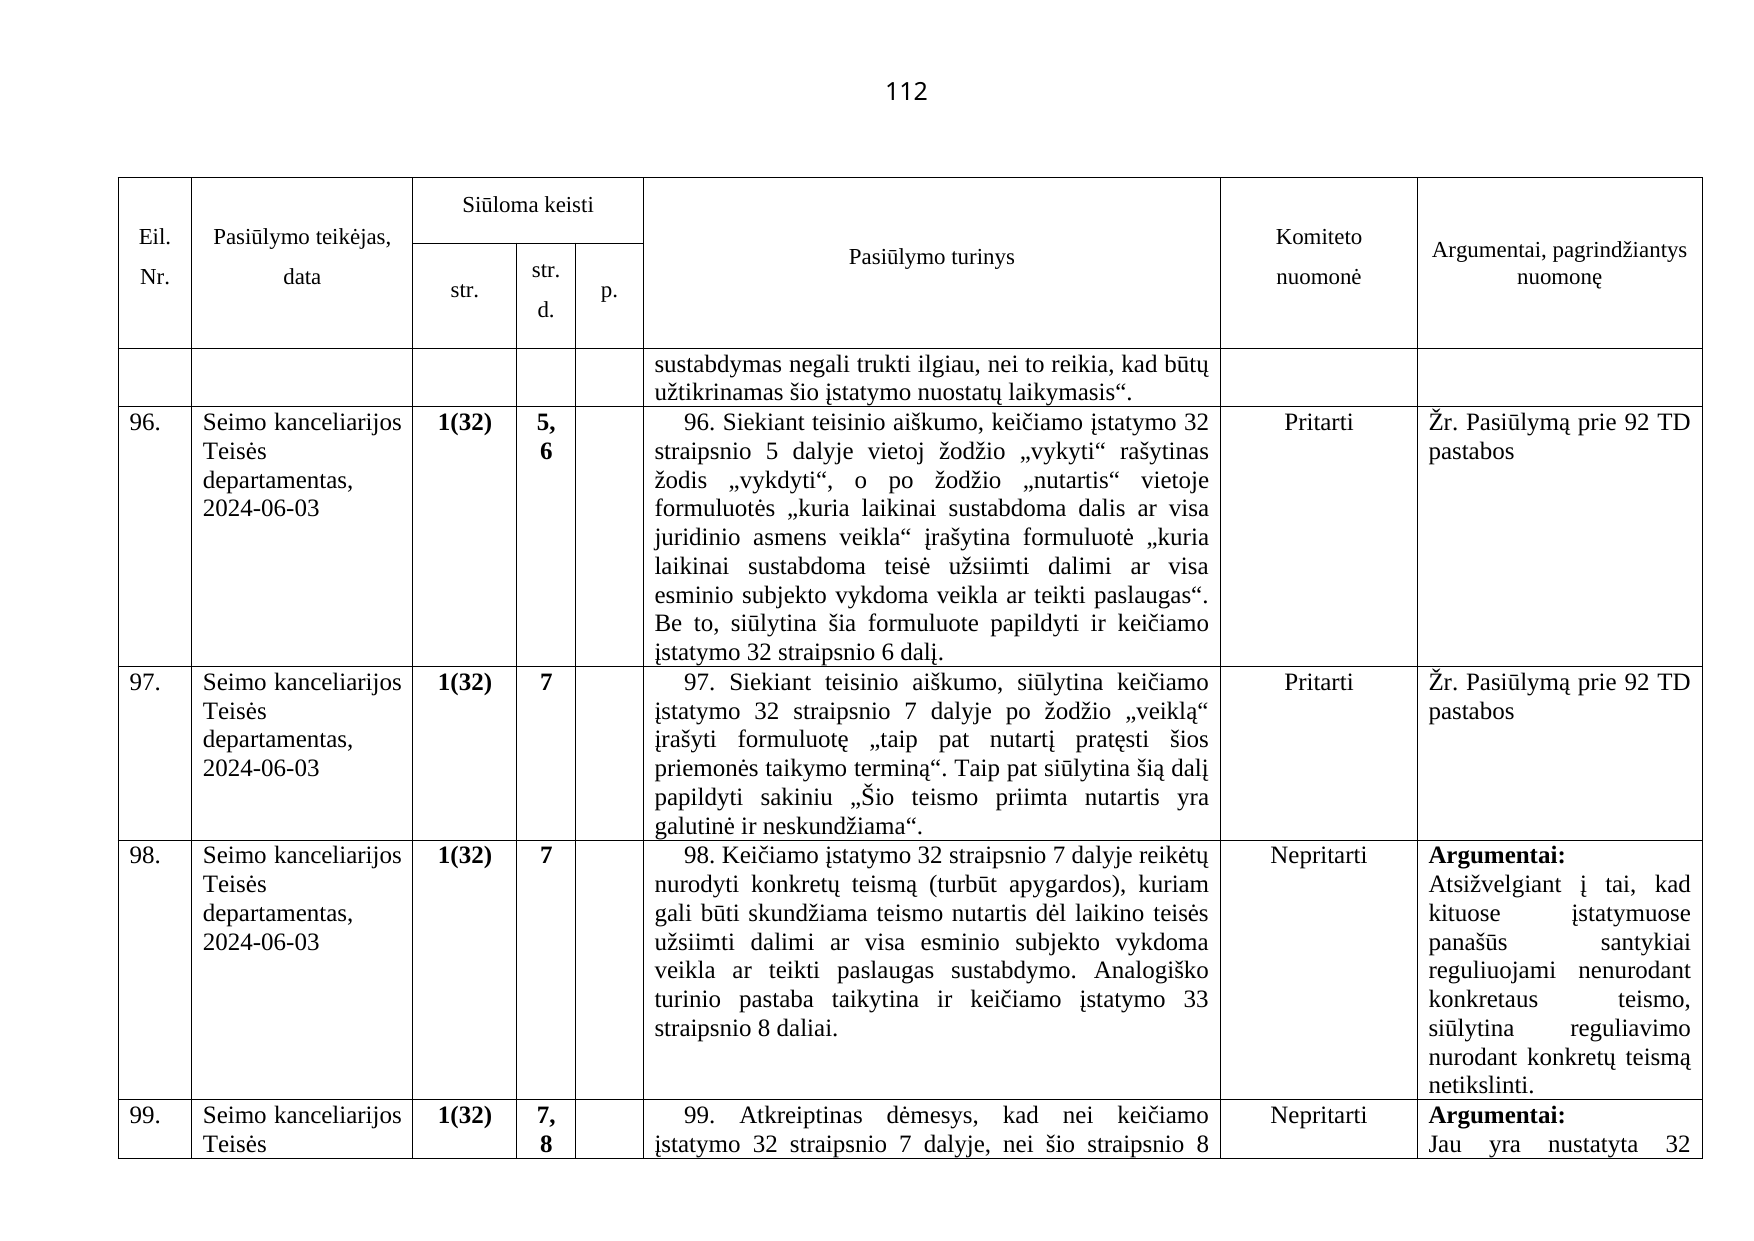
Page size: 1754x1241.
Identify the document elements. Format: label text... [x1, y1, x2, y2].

table_cell [576, 407, 643, 666]
table_cell 99. [119, 1100, 191, 1158]
table_cell [576, 841, 643, 1099]
table_cell 97. [119, 667, 191, 839]
table_cell 98. [119, 841, 191, 1099]
table_header Eil. Nr. [119, 178, 191, 348]
table_cell 99. Atkreiptinas dėmesys, kad nei keičiamo įstatymo 32 straipsnio 7 dalyje, nei šio straipsnio 8 [644, 1100, 1220, 1158]
table_cell Argumentai: Jau yra nustatyta 32 [1418, 1100, 1702, 1158]
table_cell Seimo kanceliarijos Teisės departamentas, 2024-06-03 [192, 407, 412, 666]
table_cell Nepritarti [1221, 841, 1417, 1099]
table_cell 7, 8 [517, 1100, 575, 1158]
table_header Argumentai, pagrindžiantys nuomonę [1418, 178, 1702, 348]
table_cell 1(32) [413, 667, 516, 839]
table_header Komiteto nuomonė [1221, 178, 1417, 348]
table_header Pasiūlymo turinys [644, 178, 1220, 348]
table_cell 98. Keičiamo įstatymo 32 straipsnio 7 dalyje reikėtų nurodyti konkretų teismą (turbūt apygardos), kuriam gali būti skundžiama teismo nutartis dėl laikino teisės užsiimti dalimi ar visa esminio subjekto vykdoma veikla ar teikti paslaugas sustabdymo. Analogiško turinio pastaba taikytina ir keičiamo įstatymo 33 straipsnio 8 daliai. [644, 841, 1220, 1099]
table_cell [576, 349, 643, 406]
table_cell str. [413, 244, 516, 348]
table_cell Seimo kanceliarijos Teisės departamentas, 2024-06-03 [192, 667, 412, 839]
table_cell 96. Siekiant teisinio aiškumo, keičiamo įstatymo 32 straipsnio 5 dalyje vietoj žodžio „vykyti“ rašytinas žodis „vykdyti“, o po žodžio „nutartis“ vietoje formuluotės „kuria laikinai sustabdoma dalis ar visa juridinio asmens veikla“ įrašytina formuluotė „kuria laikinai sustabdoma teisė užsiimti dalimi ar visa esminio subjekto vykdoma veikla ar teikti paslaugas“. Be to, siūlytina šia formuluote papildyti ir keičiamo įstatymo 32 straipsnio 6 dalį. [644, 407, 1220, 666]
table_cell Argumentai: Atsižvelgiant į tai, kad kituose įstatymuose panašūs santykiai reguliuojami nenurodant konkretaus teismo, siūlytina reguliavimo nurodant konkretų teismą netikslinti. [1418, 841, 1702, 1099]
table_cell Žr. Pasiūlymą prie 92 TD pastabos [1418, 407, 1702, 666]
table_cell [1221, 349, 1417, 406]
table_header Pasiūlymo teikėjas, data [192, 178, 412, 348]
table_cell Pritarti [1221, 667, 1417, 839]
table_cell 1(32) [413, 407, 516, 666]
table_cell [119, 349, 191, 406]
table_cell 7 [517, 667, 575, 839]
table_cell 5, 6 [517, 407, 575, 666]
table_cell Žr. Pasiūlymą prie 92 TD pastabos [1418, 667, 1702, 839]
table_cell Nepritarti [1221, 1100, 1417, 1158]
table_cell p. [576, 244, 643, 348]
table_cell 1(32) [413, 1100, 516, 1158]
table_cell 7 [517, 841, 575, 1099]
table_cell Seimo kanceliarijos Teisės departamentas, 2024-06-03 [192, 841, 412, 1099]
table_cell Pritarti [1221, 407, 1417, 666]
table_cell [1418, 349, 1702, 406]
table_cell str. d. [517, 244, 575, 348]
table_cell 1(32) [413, 841, 516, 1099]
table_cell 96. [119, 407, 191, 666]
table_cell [576, 1100, 643, 1158]
table_cell Seimo kanceliarijos Teisės [192, 1100, 412, 1158]
table_cell [517, 349, 575, 406]
table_cell [576, 667, 643, 839]
table_header Siūloma keisti [413, 178, 643, 243]
table_cell 97. Siekiant teisinio aiškumo, siūlytina keičiamo įstatymo 32 straipsnio 7 dalyje po žodžio „veiklą“ įrašyti formuluotę „taip pat nutartį pratęsti šios priemonės taikymo terminą“. Taip pat siūlytina šią dalį papildyti sakiniu „Šio teismo priimta nutartis yra galutinė ir neskundžiama“. [644, 667, 1220, 839]
table_cell sustabdymas negali trukti ilgiau, nei to reikia, kad būtų užtikrinamas šio įstatymo nuostatų laikymasis“. [644, 349, 1220, 406]
table_cell [192, 349, 412, 406]
table_cell [413, 349, 516, 406]
